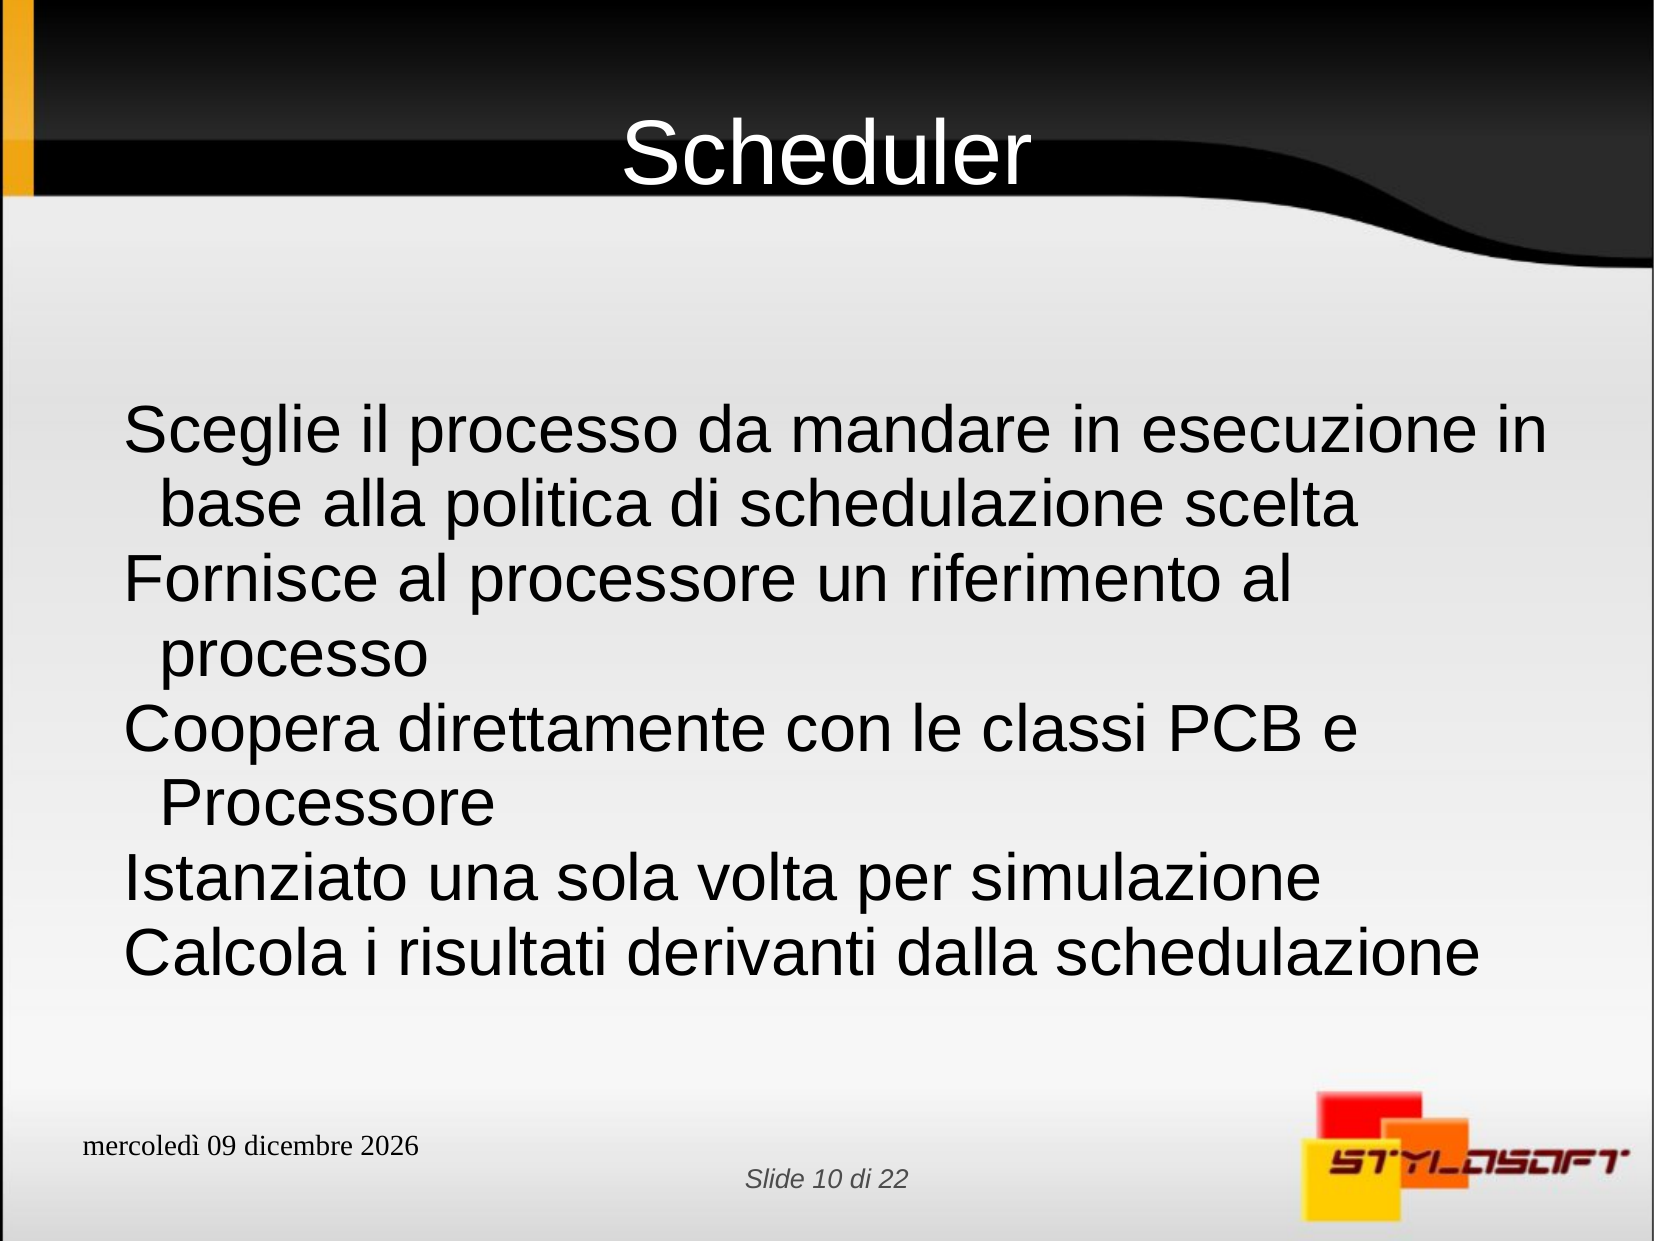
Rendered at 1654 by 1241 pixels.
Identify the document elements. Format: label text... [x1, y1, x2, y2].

picture [0, 0, 1654, 1156]
text_box Slide <numero> di 22 [0, 1156, 1654, 1241]
title Scheduler [82, 56, 1571, 250]
subtitle Sceglie il processo da mandare in esecuzione in base alla politica di schedulazione scelta Fornisce al processore un riferimento al processo Coopera direttamente con le classi PCB e Processore Istanziato una sola volta per simulazione Calcola i risultati derivanti dalla schedulazione [88, 288, 1577, 1093]
